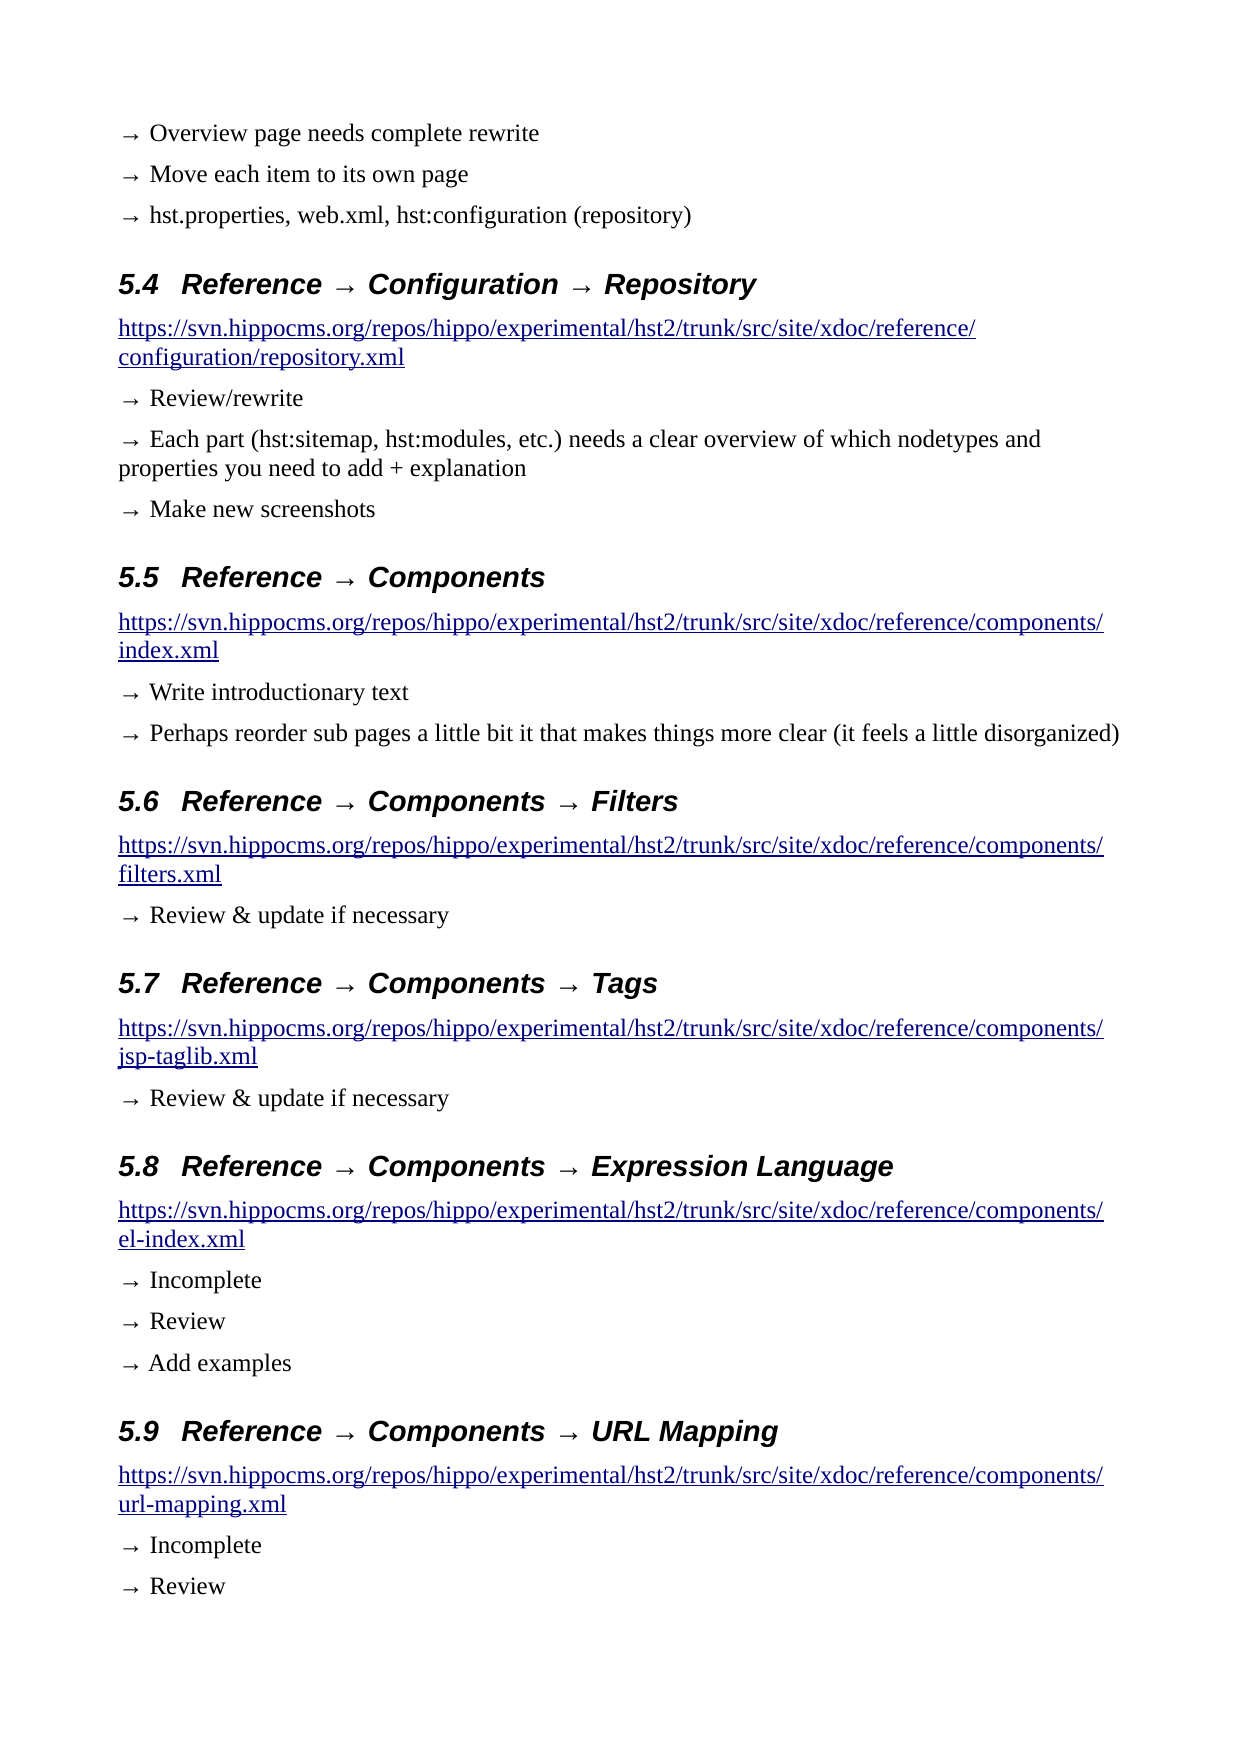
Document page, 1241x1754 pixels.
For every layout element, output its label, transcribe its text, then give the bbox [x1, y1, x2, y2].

text → Overview page needs complete rewrite [118, 118, 1122, 147]
text → Each part (hst:sitemap, hst:modules, etc.) needs a clear overview of which nodetypes and properties you need to add + explanation [118, 424, 1122, 482]
text https://svn.hippocms.org/repos/hippo/experimental/hst2/trunk/src/site/xdoc/reference/configuration/repository.xml [118, 313, 1122, 371]
text https://svn.hippocms.org/repos/hippo/experimental/hst2/trunk/src/site/xdoc/reference/components/url-mapping.xml [118, 1460, 1122, 1517]
text → Perhaps reorder sub pages a little bit it that makes things more clear (it feels a little disorganized) [118, 718, 1122, 747]
text https://svn.hippocms.org/repos/hippo/experimental/hst2/trunk/src/site/xdoc/reference/components/jsp-taglib.xml [118, 1013, 1122, 1070]
subtitle Reference → Configuration → Repository [118, 267, 1122, 301]
text → Incomplete [118, 1530, 1122, 1559]
text → Review/rewrite [118, 383, 1122, 412]
text → Review & update if necessary [118, 1083, 1122, 1111]
text → Review [118, 1306, 1122, 1335]
subtitle Reference → Components → Filters [118, 784, 1122, 818]
text https://svn.hippocms.org/repos/hippo/experimental/hst2/trunk/src/site/xdoc/reference/components/el-index.xml [118, 1195, 1122, 1253]
subtitle Reference → Components → Tags [118, 967, 1122, 1000]
subtitle Reference → Components → URL Mapping [118, 1414, 1122, 1447]
text → Review [118, 1571, 1122, 1600]
subtitle Reference → Components [118, 561, 1122, 594]
text https://svn.hippocms.org/repos/hippo/experimental/hst2/trunk/src/site/xdoc/reference/components/filters.xml [118, 830, 1122, 888]
text https://svn.hippocms.org/repos/hippo/experimental/hst2/trunk/src/site/xdoc/reference/components/index.xml [118, 607, 1122, 664]
text → Incomplete [118, 1265, 1122, 1294]
text → hst.properties, web.xml, hst:configuration (repository) [118, 201, 1122, 229]
text → Move each item to its own page [118, 159, 1122, 188]
subtitle Reference → Components → Expression Language [118, 1149, 1122, 1183]
text → Write introductionary text [118, 677, 1122, 705]
text → Add examples [118, 1348, 1122, 1376]
text → Review & update if necessary [118, 900, 1122, 929]
text → Make new screenshots [118, 494, 1122, 523]
